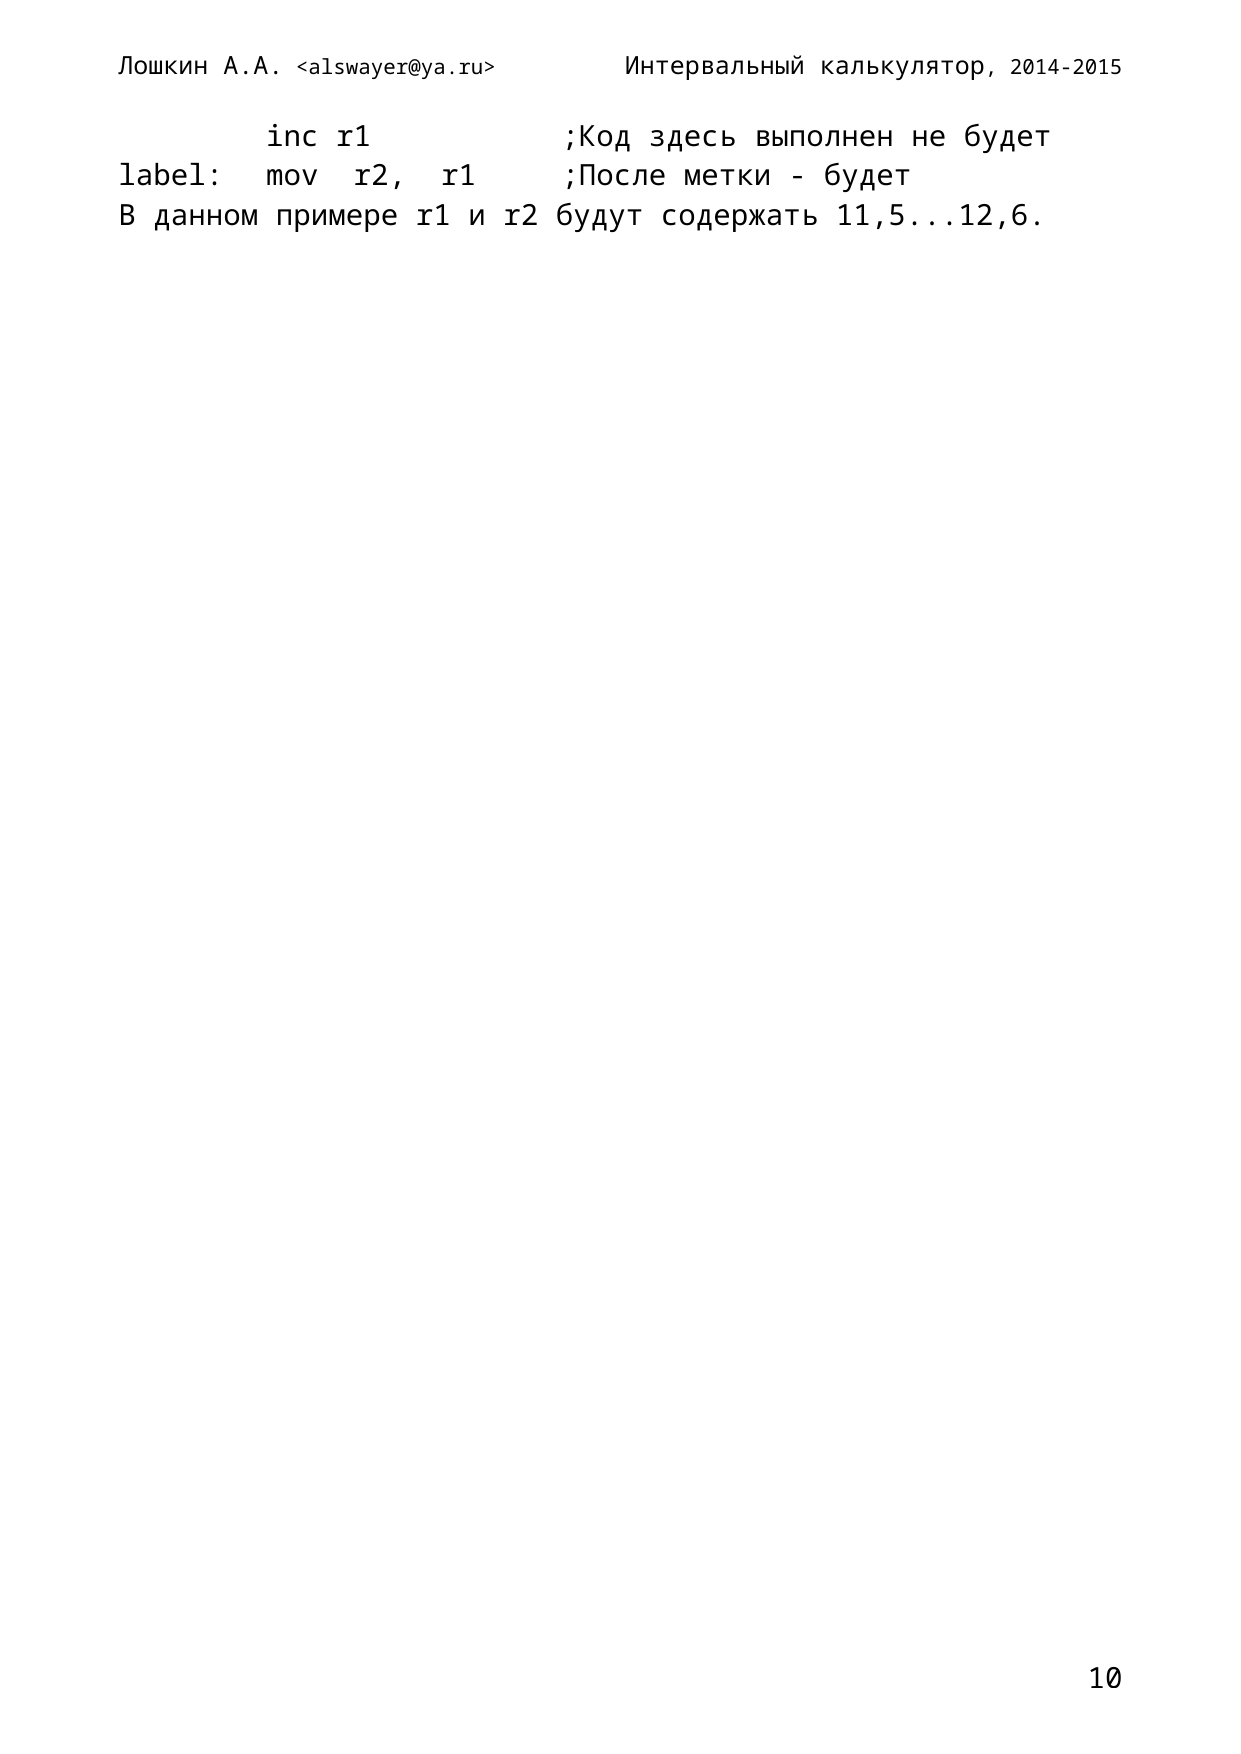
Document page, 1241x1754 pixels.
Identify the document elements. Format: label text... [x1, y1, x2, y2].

text inc r1 ;Код здесь выполнен не будет [118, 115, 1122, 155]
text label: mov r2, r1 ;После метки - будет [118, 155, 1122, 194]
text В данном примере r1 и r2 будут содержать 11,5...12,6. [118, 194, 1122, 234]
